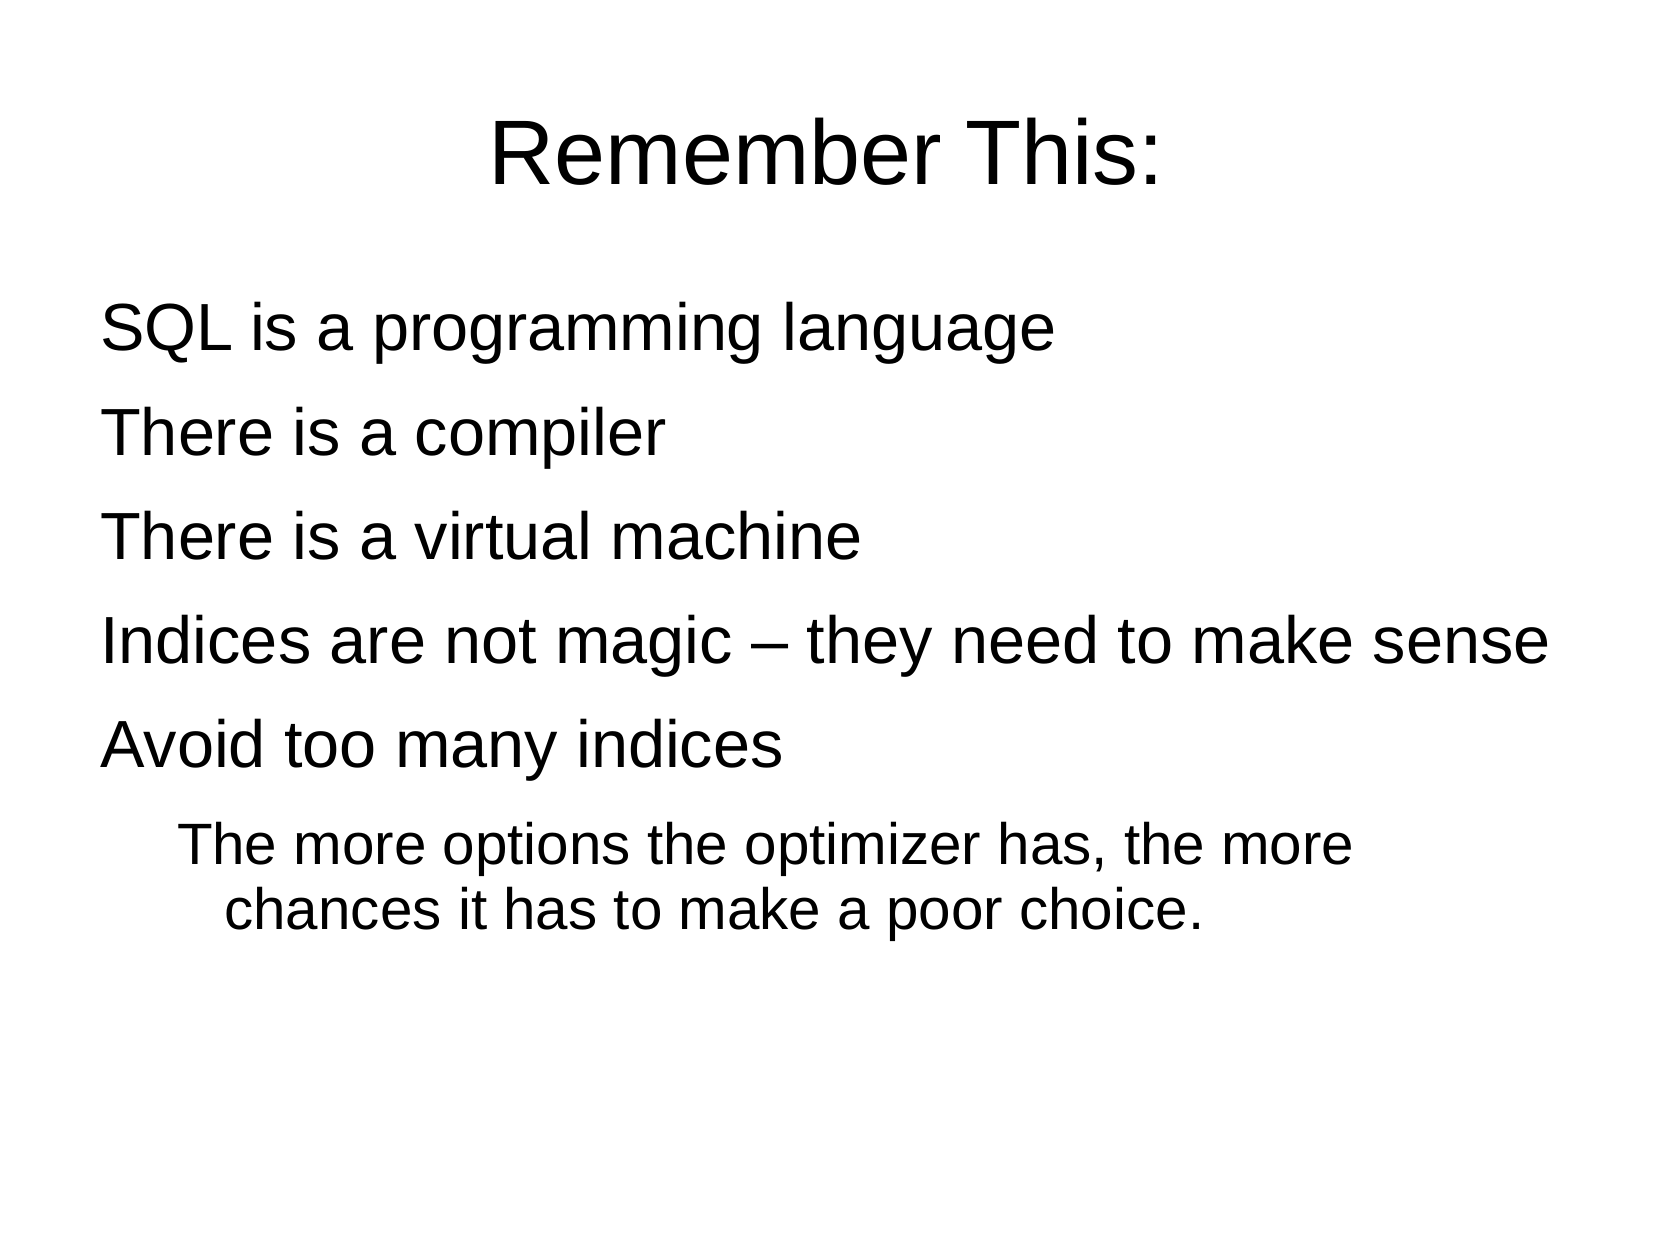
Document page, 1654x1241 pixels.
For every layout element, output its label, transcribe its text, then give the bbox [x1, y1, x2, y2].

title Remember This: [82, 49, 1571, 257]
list SQL is a programming language There is a compiler There is a virtual machine Indices are not magic – they need to make sense Avoid too many indices The more options the optimizer has, the more chances it has to make a poor choice. [82, 290, 1571, 1109]
